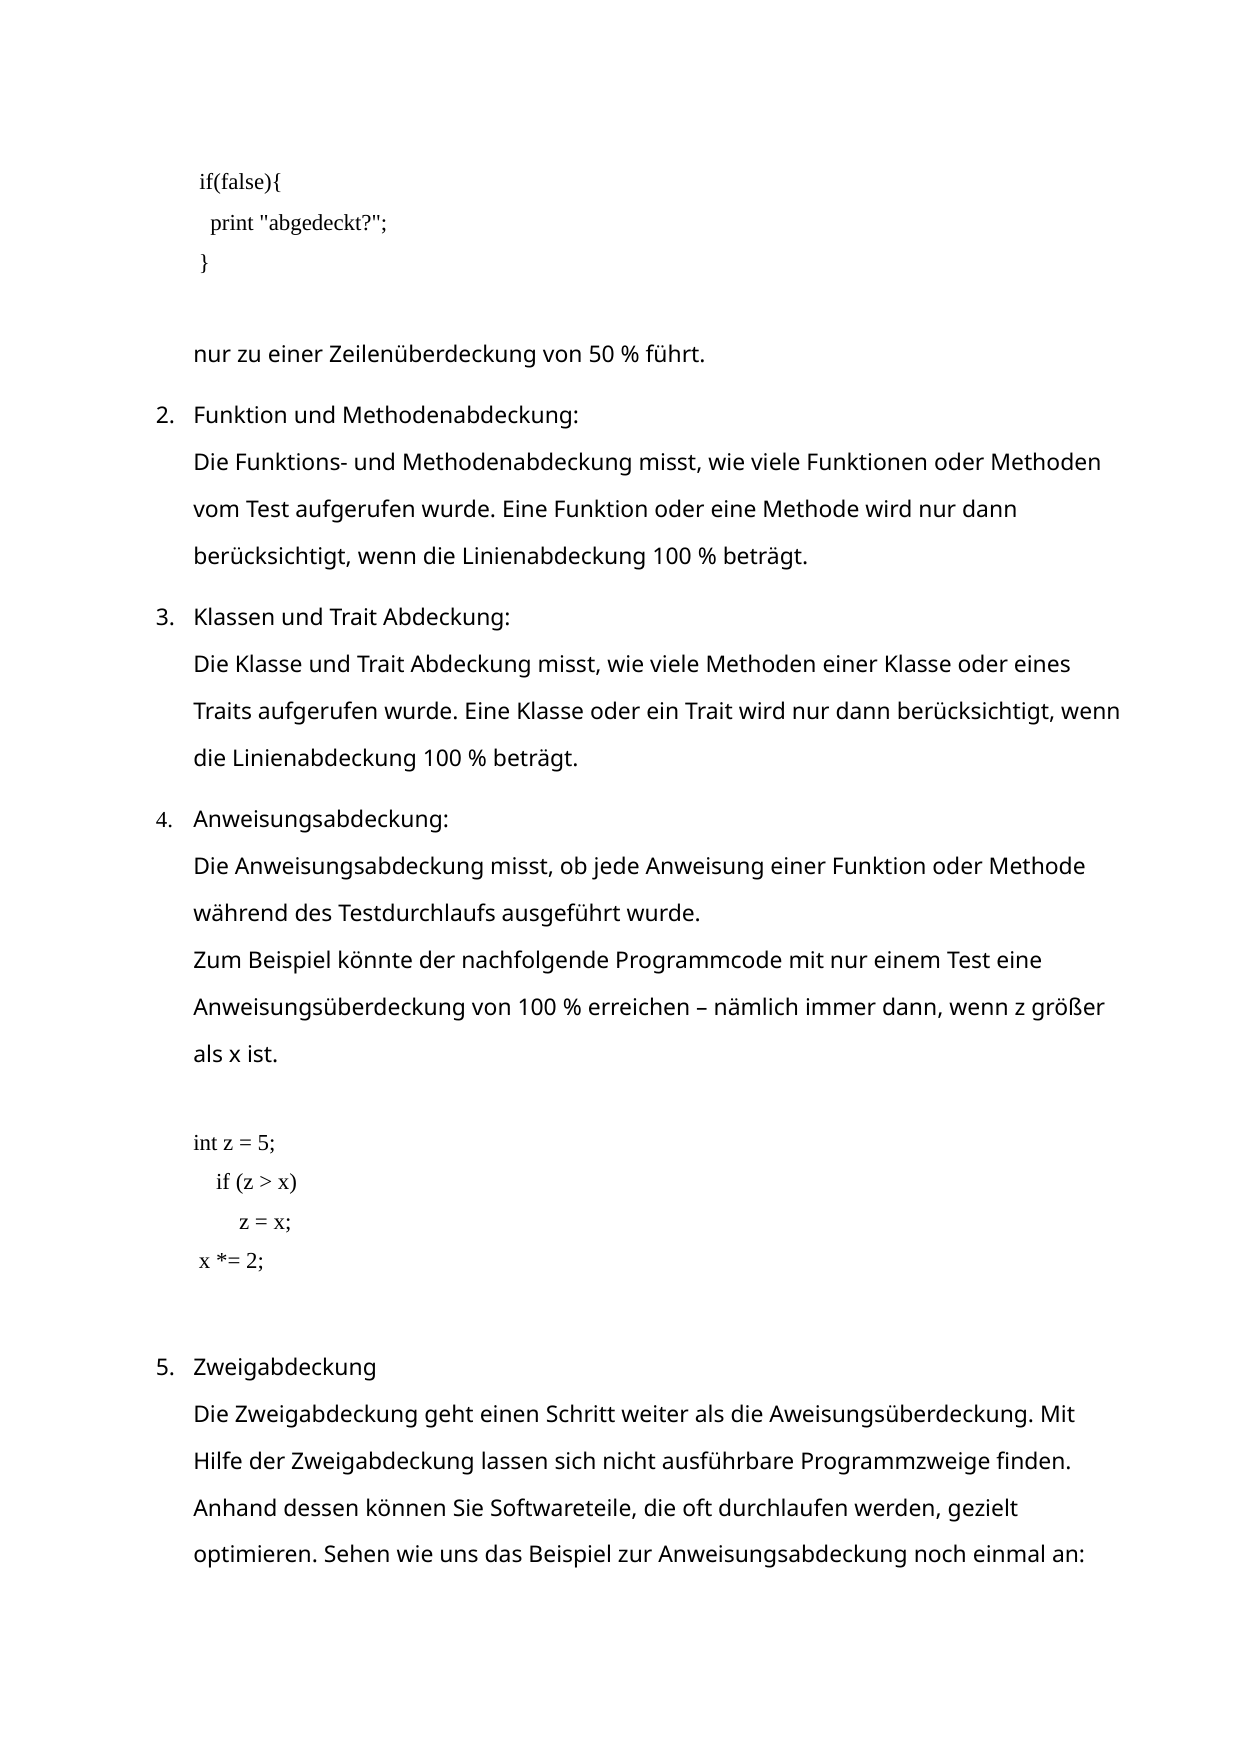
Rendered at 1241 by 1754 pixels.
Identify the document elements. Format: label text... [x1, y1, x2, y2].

list Funktion und Methodenabdeckung: Die Funktions- und Methodenabdeckung misst, wie viele Funktionen oder Methoden vom Test aufgerufen wurde. Eine Funktion oder eine Methode wird nur dann berücksichtigt, wenn die Linienabdeckung 100 % beträgt. [156, 399, 1122, 571]
list Anweisungsabdeckung: Die Anweisungsabdeckung misst, ob jede Anweisung einer Funktion oder Methode während des Testdurchlaufs ausgeführt wurde. Zum Beispiel könnte der nachfolgende Programmcode mit nur einem Test eine Anweisungsüberdeckung von 100 % erreichen – nämlich immer dann, wenn z größer als x ist. int z = 5; if (z > x) z = x; x *= 2; [156, 803, 1122, 1321]
list Klassen und Trait Abdeckung: Die Klasse und Trait Abdeckung misst, wie viele Methoden einer Klasse oder eines Traits aufgerufen wurde. Eine Klasse oder ein Trait wird nur dann berücksichtigt, wenn die Linienabdeckung 100 % beträgt. [156, 601, 1122, 773]
list if(false){ print "abgedeckt?"; } nur zu einer Zeilenüberdeckung von 50 % führt. [156, 118, 1122, 369]
list Zweigabdeckung Die Zweigabdeckung geht einen Schritt weiter als die Aweisungsüberdeckung. Mit Hilfe der Zweigabdeckung lassen sich nicht ausführbare Programmzweige finden. Anhand dessen können Sie Softwareteile, die oft durchlaufen werden, gezielt optimieren. Sehen wie uns das Beispiel zur Anweisungsabdeckung noch einmal an: [156, 1351, 1122, 1616]
